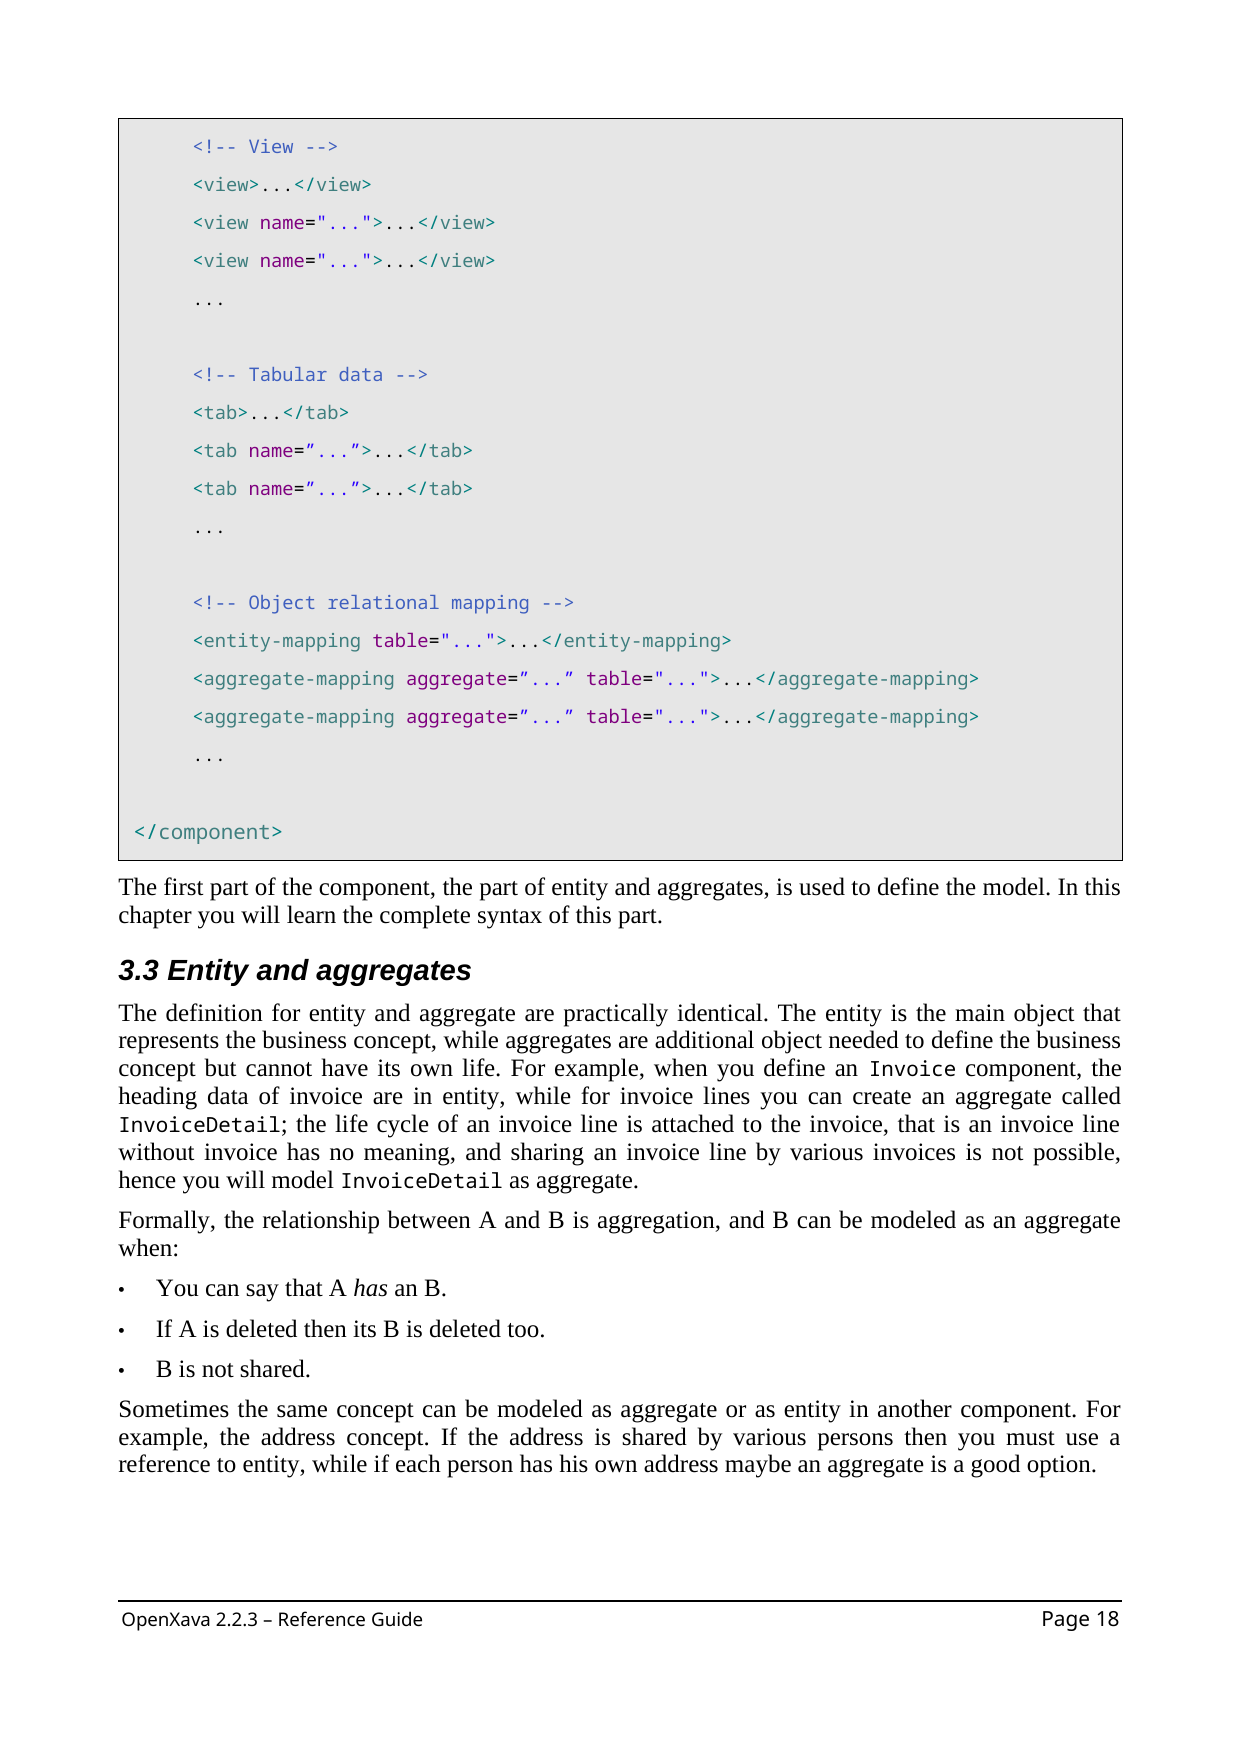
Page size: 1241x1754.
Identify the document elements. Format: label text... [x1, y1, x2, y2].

text <tab name=”...”>...</tab> [119, 422, 1122, 460]
text <aggregate-mapping aggregate=”...” table="...">...</aggregate-mapping> [119, 650, 1122, 688]
list If A is deleted then its B is deleted too. [118, 1315, 1122, 1342]
text <entity-mapping table="...">...</entity-mapping> [119, 612, 1122, 650]
text ... [119, 270, 1122, 308]
list You can say that A has an B. [118, 1274, 1122, 1302]
text <view name="...">...</view> [119, 194, 1122, 232]
text <view>...</view> [119, 156, 1122, 194]
text <view name="...">...</view> [119, 232, 1122, 270]
list B is not shared. [118, 1355, 1122, 1383]
text The definition for entity and aggregate are practically identical. The entity is the main object that represents the business concept, while aggregates are additional object needed to define the business concept but cannot have its own life. For example, when you define an Invoice component, the heading data of invoice are in entity, while for invoice lines you can create an aggregate called InvoiceDetail; the life cycle of an invoice line is attached to the invoice, that is an invoice line without invoice has no meaning, and sharing an invoice line by various invoices is not possible, hence you will model InvoiceDetail as aggregate. [118, 999, 1122, 1194]
subtitle Entity and aggregates [118, 953, 1122, 986]
text <aggregate-mapping aggregate=”...” table="...">...</aggregate-mapping> [119, 688, 1122, 726]
text </component> [119, 802, 1122, 860]
text <tab name=”...”>...</tab> [119, 460, 1122, 498]
text Sometimes the same concept can be modeled as aggregate or as entity in another component. For example, the address concept. If the address is shared by various persons then you must use a reference to entity, while if each person has his own address maybe an aggregate is a good option. [118, 1395, 1122, 1478]
text <tab>...</tab> [119, 384, 1122, 422]
text <!-- Tabular data --> [119, 346, 1122, 384]
text ... [119, 498, 1122, 536]
text The first part of the component, the part of entity and aggregates, is used to define the model. In this chapter you will learn the complete syntax of this part. [118, 873, 1122, 928]
text ... [119, 726, 1122, 764]
text Formally, the relationship between A and B is aggregation, and B can be modeled as an aggregate when: [118, 1207, 1122, 1262]
text <!-- Object relational mapping --> [119, 574, 1122, 612]
text <!-- View --> [119, 119, 1122, 156]
